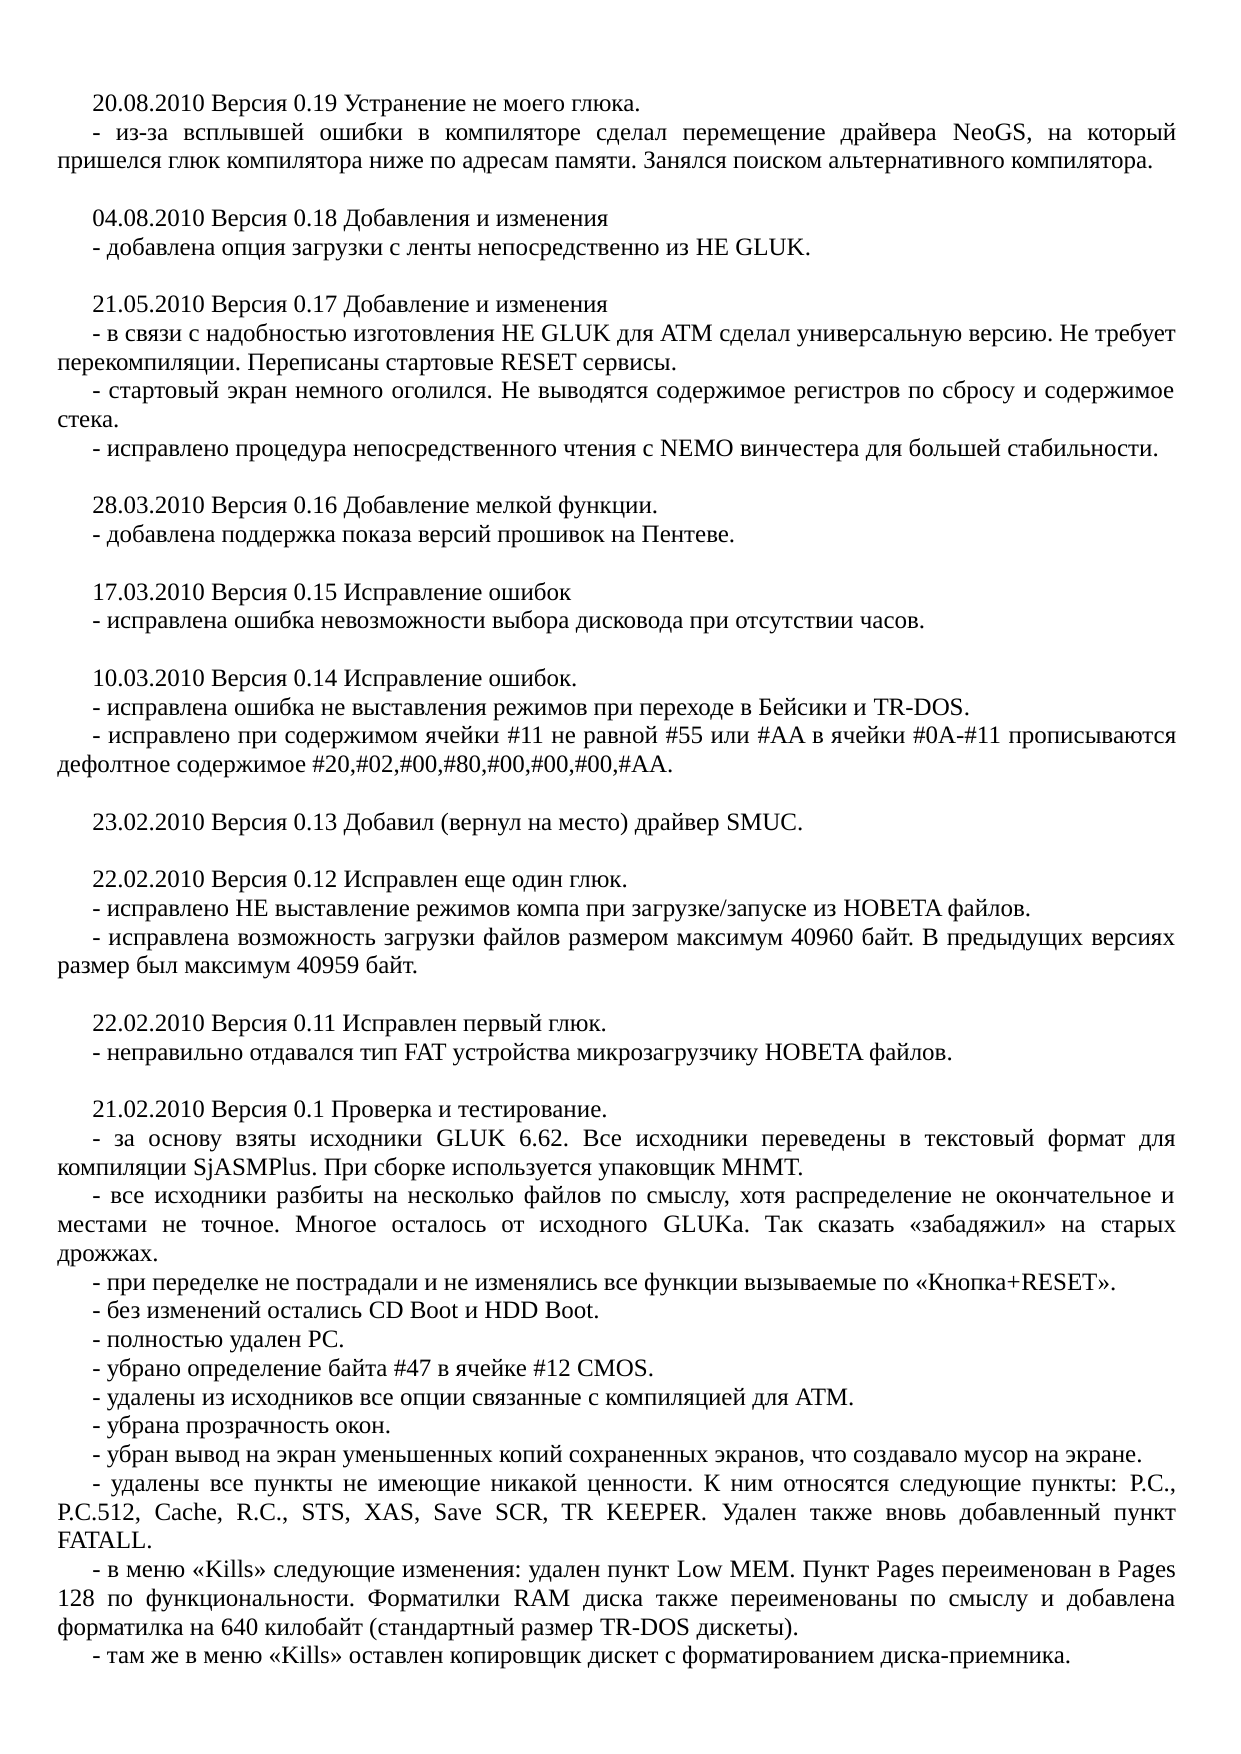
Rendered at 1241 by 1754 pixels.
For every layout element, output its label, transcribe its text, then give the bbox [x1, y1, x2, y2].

text - добавлена поддержка показа версий прошивок на Пентеве. [57, 519, 1176, 548]
text - исправлено процедура непосредственного чтения с NEMO винчестера для большей стабильности. [57, 433, 1176, 462]
text 28.03.2010 Версия 0.16 Добавление мелкой функции. [57, 491, 1176, 519]
text - убрана прозрачность окон. [57, 1411, 1176, 1439]
text - удалены все пункты не имеющие никакой ценности. К ним относятся следующие пункты: P.C., P.C.512, Cache, R.C., STS, XAS, Save SCR, TR KEEPER. Удален также вновь добавленный пункт FATALL. [57, 1468, 1176, 1554]
text - исправлено при содержимом ячейки #11 не равной #55 или #AA в ячейки #0A-#11 прописываются дефолтное содержимое #20,#02,#00,#80,#00,#00,#00,#AA. [57, 721, 1176, 778]
text - полностью удален PC. [57, 1324, 1176, 1353]
text - в меню «Kills» следующие изменения: удален пункт Low MEM. Пункт Pages переименован в Pages 128 по функциональности. Форматилки RAM диска также переименованы по смыслу и добавлена форматилка на 640 килобайт (стандартный размер TR-DOS дискеты). [57, 1554, 1176, 1641]
text - исправлена возможность загрузки файлов размером максимум 40960 байт. В предыдущих версиях размер был максимум 40959 байт. [57, 922, 1176, 979]
text 23.02.2010 Версия 0.13 Добавил (вернул на место) драйвер SMUC. [57, 807, 1176, 836]
text - удалены из исходников все опции связанные с компиляцией для АТМ. [57, 1382, 1176, 1411]
text 17.03.2010 Версия 0.15 Исправление ошибок [57, 577, 1176, 606]
text - убран вывод на экран уменьшенных копий сохраненных экранов, что создавало мусор на экране. [57, 1439, 1176, 1468]
text 21.05.2010 Версия 0.17 Добавление и изменения [57, 289, 1176, 318]
text 22.02.2010 Версия 0.11 Исправлен первый глюк. [57, 1008, 1176, 1037]
text - все исходники разбиты на несколько файлов по смыслу, хотя распределение не окончательное и местами не точное. Многое осталось от исходного GLUKа. Так сказать «забадяжил» на старых дрожжах. [57, 1181, 1176, 1267]
text - добавлена опция загрузки с ленты непосредственно из HE GLUK. [57, 232, 1176, 261]
text - стартовый экран немного оголился. Не выводятся содержимое регистров по сбросу и содержимое стека. [57, 376, 1176, 433]
text - там же в меню «Kills» оставлен копировщик дискет с форматированием диска-приемника. [57, 1641, 1176, 1669]
text - исправлено НЕ выставление режимов компа при загрузке/запуске из HOBETA файлов. [57, 893, 1176, 922]
text - исправлена ошибка невозможности выбора дисковода при отсутствии часов. [57, 606, 1176, 634]
text - исправлена ошибка не выставления режимов при переходе в Бейсики и TR-DOS. [57, 692, 1176, 721]
text - без изменений остались CD Boot и HDD Boot. [57, 1296, 1176, 1324]
text - убрано определение байта #47 в ячейке #12 CMOS. [57, 1353, 1176, 1382]
text 10.03.2010 Версия 0.14 Исправление ошибок. [57, 663, 1176, 692]
text - неправильно отдавался тип FAT устройства микрозагрузчику HOBETA файлов. [57, 1037, 1176, 1066]
text - при переделке не пострадали и не изменялись все функции вызываемые по «Кнопка+RESET». [57, 1267, 1176, 1296]
text 22.02.2010 Версия 0.12 Исправлен еще один глюк. [57, 864, 1176, 893]
text 20.08.2010 Версия 0.19 Устранение не моего глюка. [57, 88, 1176, 117]
text - за основу взяты исходники GLUK 6.62. Все исходники переведены в текстовый формат для компиляции SjASMPlus. При сборке используется упаковщик MHMT. [57, 1123, 1176, 1181]
text 04.08.2010 Версия 0.18 Добавления и изменения [57, 203, 1176, 232]
text - в связи с надобностью изготовления HE GLUK для ATM сделал универсальную версию. Не требует перекомпиляции. Переписаны стартовые RESET сервисы. [57, 318, 1176, 376]
text 21.02.2010 Версия 0.1 Проверка и тестирование. [57, 1094, 1176, 1123]
text - из-за всплывшей ошибки в компиляторе сделал перемещение драйвера NeoGS, на который пришелся глюк компилятора ниже по адресам памяти. Занялся поиском альтернативного компилятора. [57, 117, 1176, 174]
